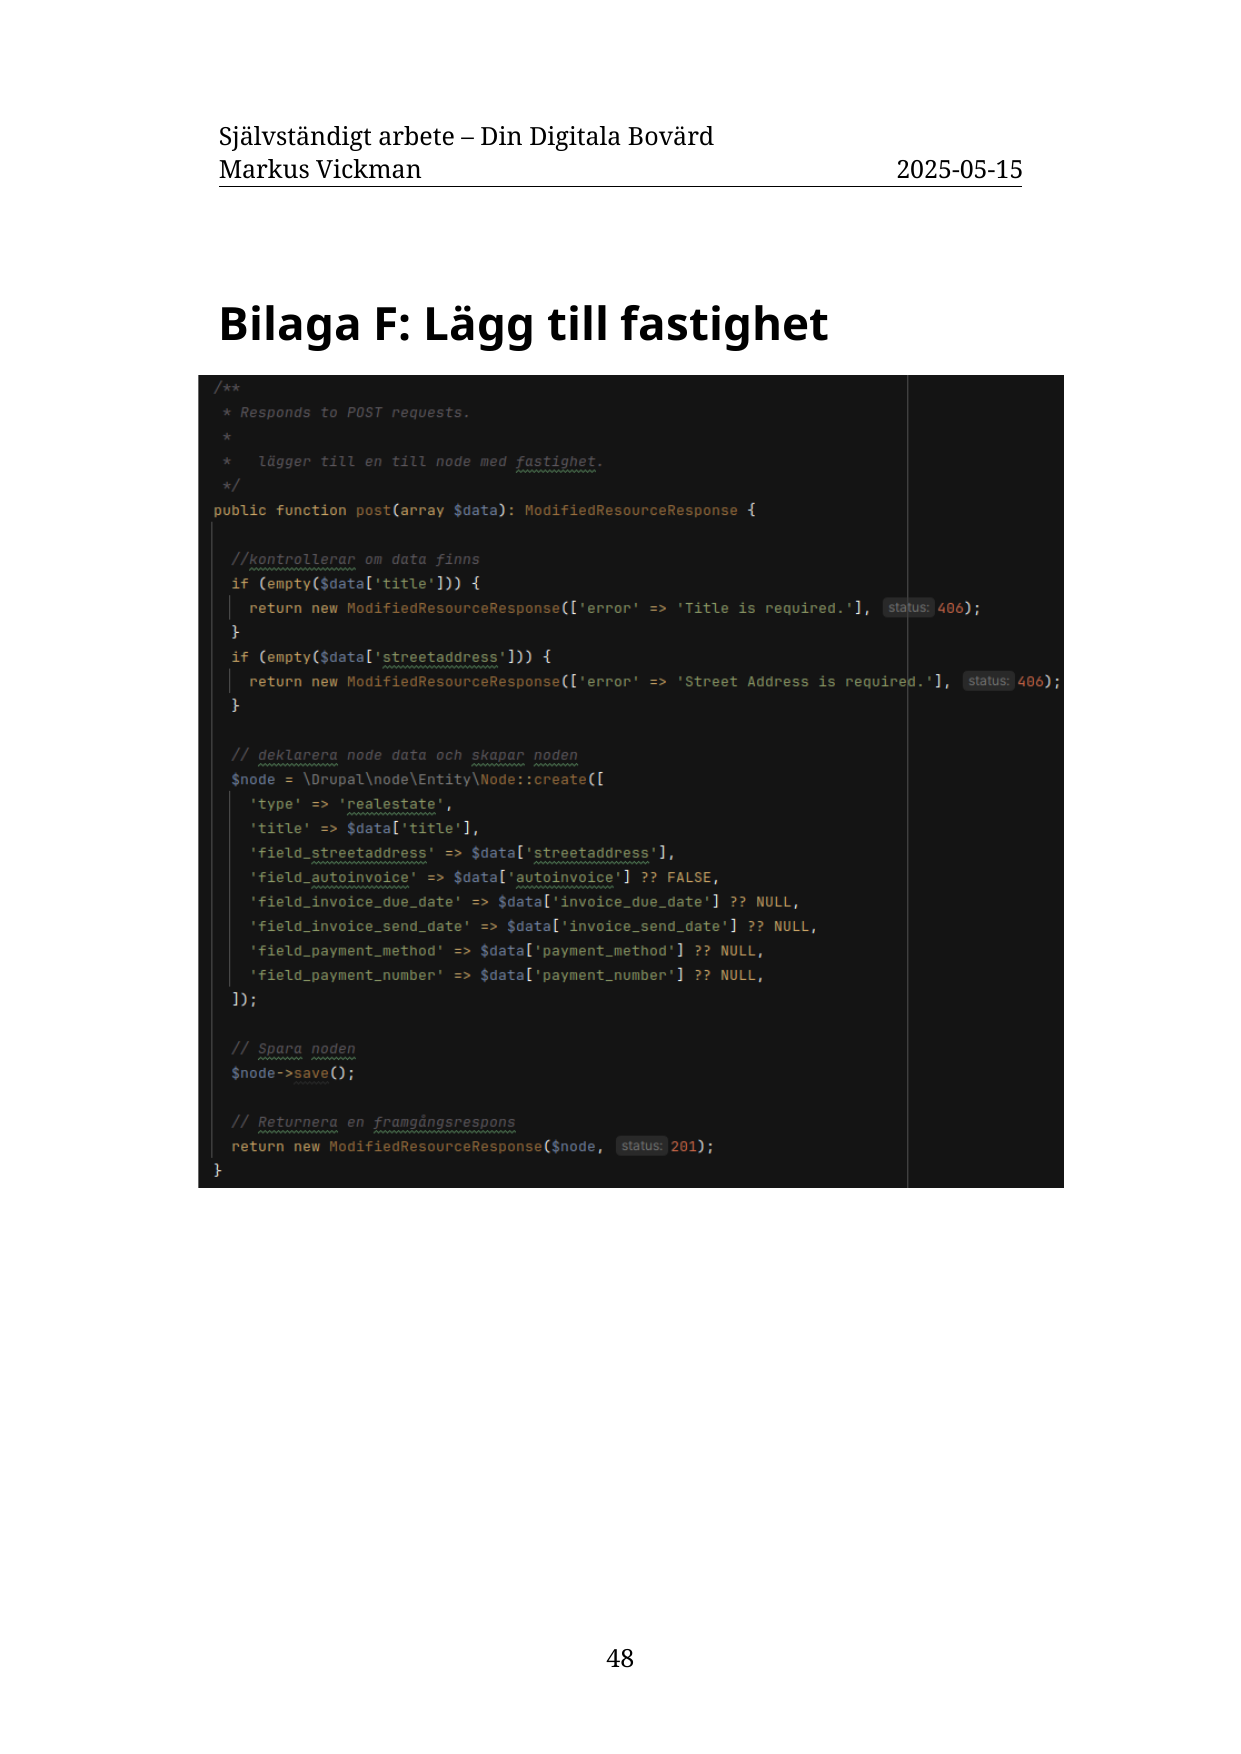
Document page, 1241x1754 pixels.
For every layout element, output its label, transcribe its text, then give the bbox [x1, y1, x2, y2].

subtitle Bilaga F: Lägg till fastighet [218, 291, 1022, 353]
picture [198, 375, 1064, 1188]
